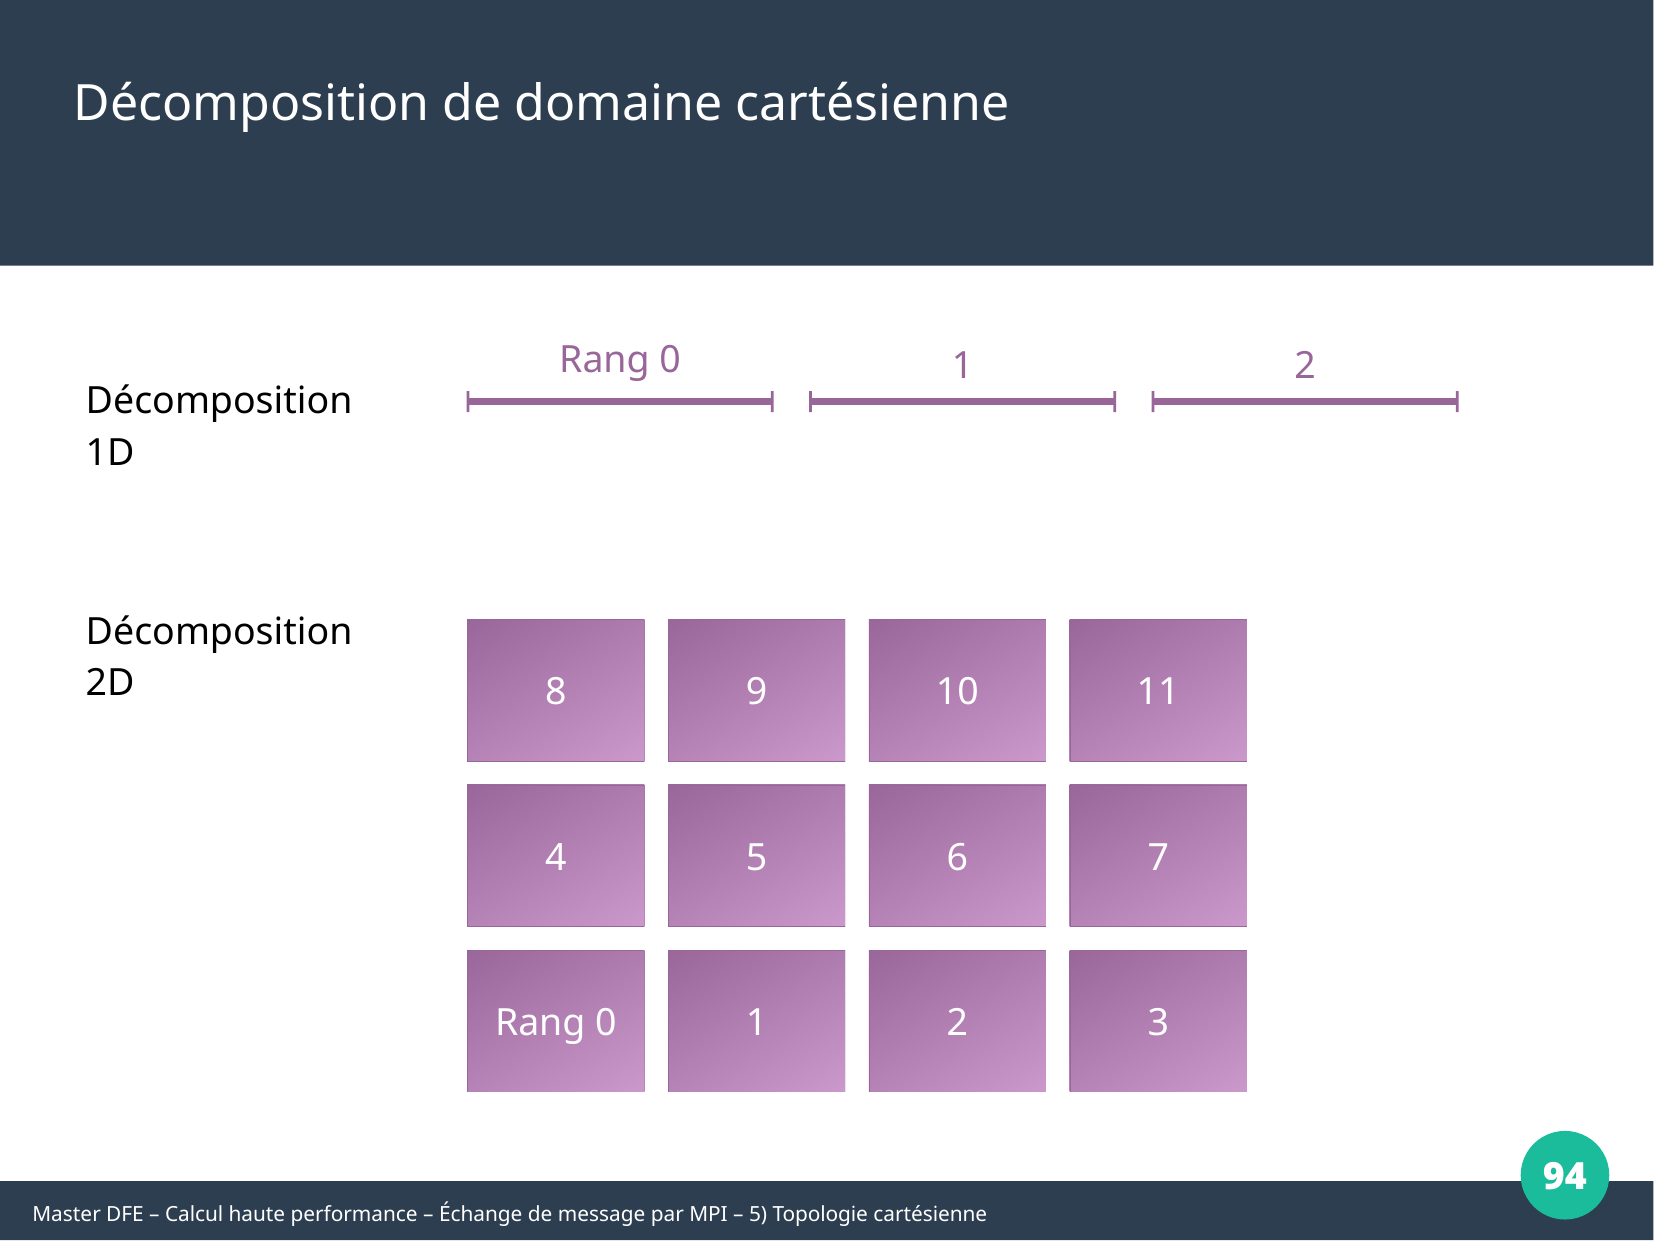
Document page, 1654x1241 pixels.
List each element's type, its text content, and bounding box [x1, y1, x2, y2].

text_box Décomposition de domaine cartésienne [59, 59, 1477, 187]
text_box 8 [467, 619, 645, 762]
text_box 5 [668, 784, 846, 927]
text_box 10 [868, 619, 1046, 762]
text_box Décomposition 1D [70, 366, 426, 455]
text_box 2 [1157, 330, 1453, 419]
text_box Rang 0 [472, 325, 768, 414]
text_box 7 [1069, 784, 1247, 927]
text_box 1 [668, 950, 846, 1092]
text_box 4 [467, 784, 645, 927]
text_box Rang 0 [467, 950, 645, 1092]
text_box Décomposition 2D [70, 597, 426, 686]
text_box 6 [868, 784, 1046, 927]
text_box 2 [868, 950, 1046, 1092]
text_box 3 [1069, 950, 1247, 1092]
text_box 9 [668, 619, 846, 762]
text_box 11 [1069, 619, 1247, 762]
text_box Master DFE – Calcul haute performance – Échange de message par MPI – 5) Topologie cartésienne [17, 1191, 1436, 1235]
text_box 1 [814, 330, 1111, 419]
